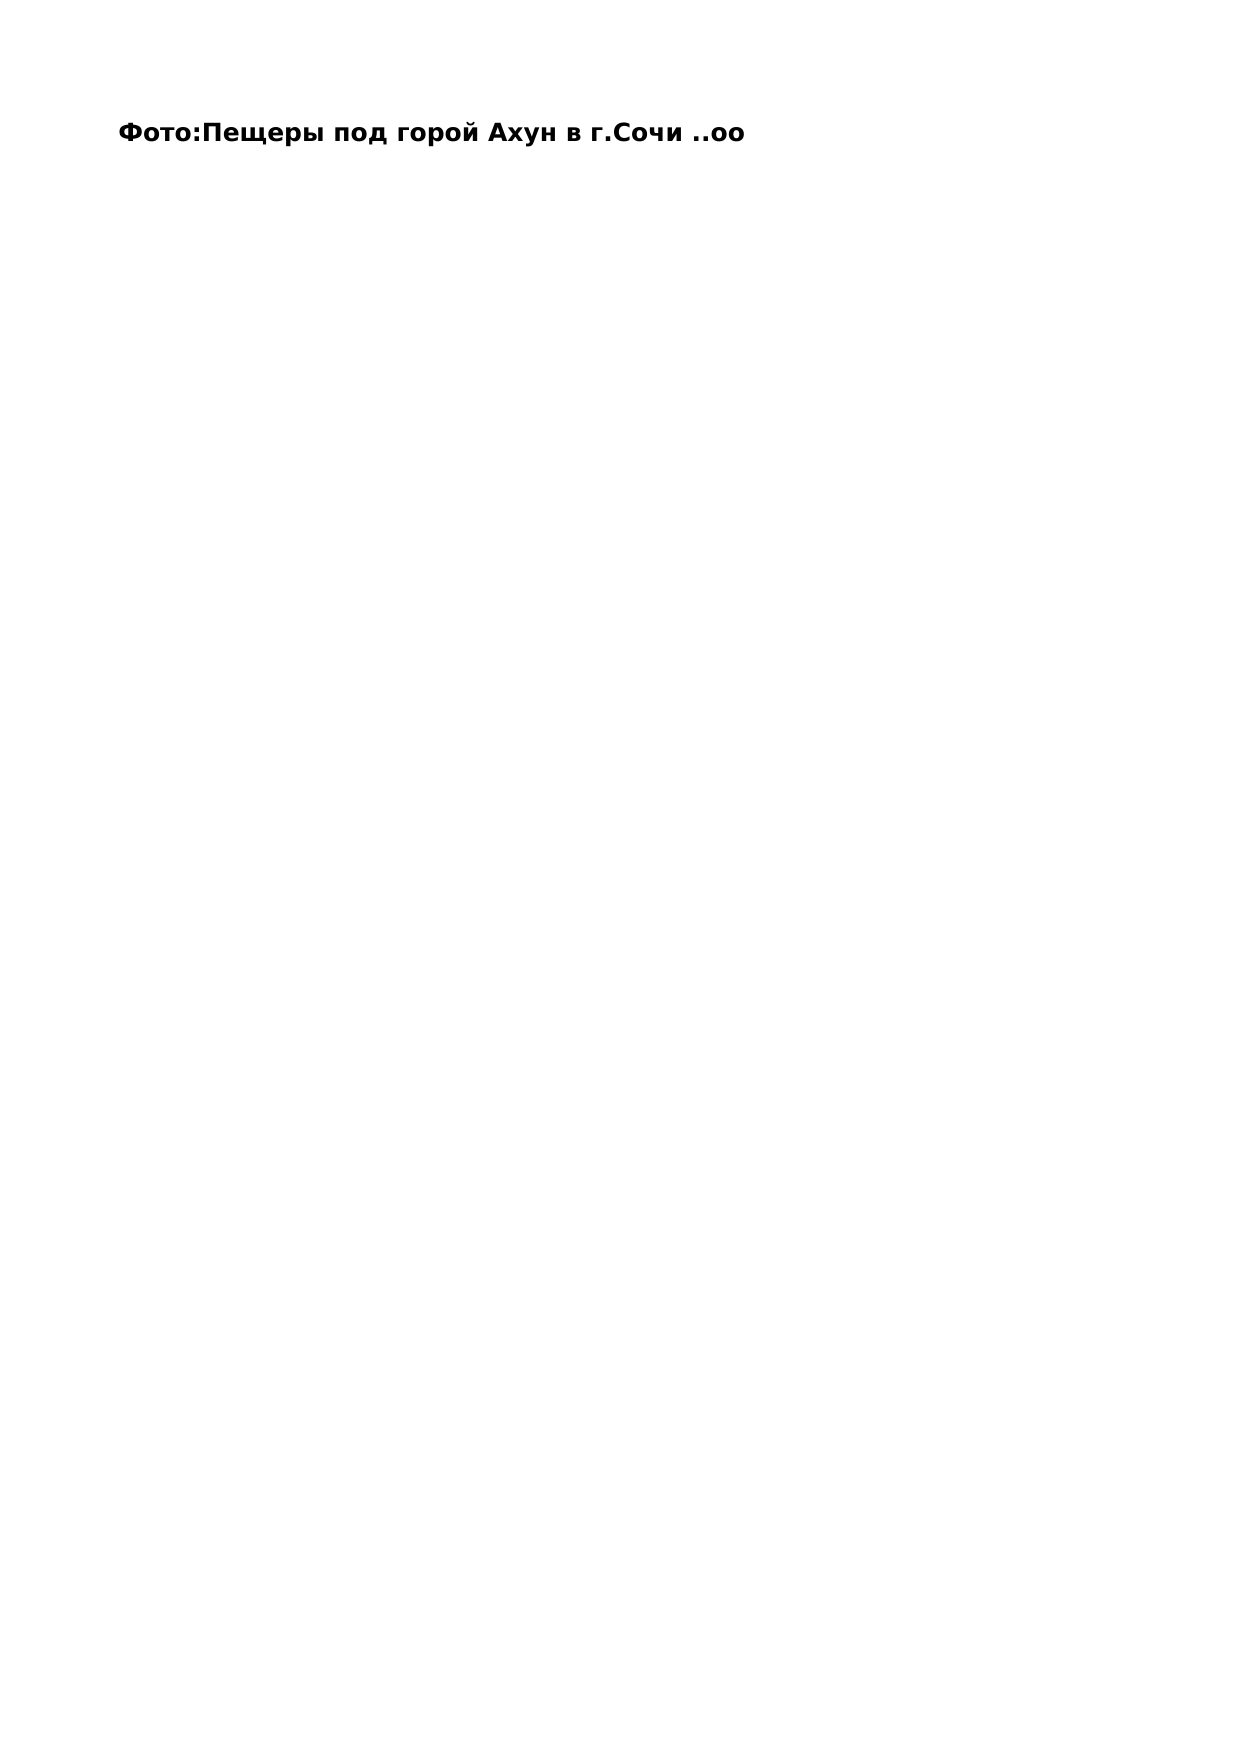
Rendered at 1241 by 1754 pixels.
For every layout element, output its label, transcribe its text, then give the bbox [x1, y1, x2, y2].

subtitle Фото:Пещеры под горой Ахун в г.Сочи ..оо [118, 118, 1122, 147]
